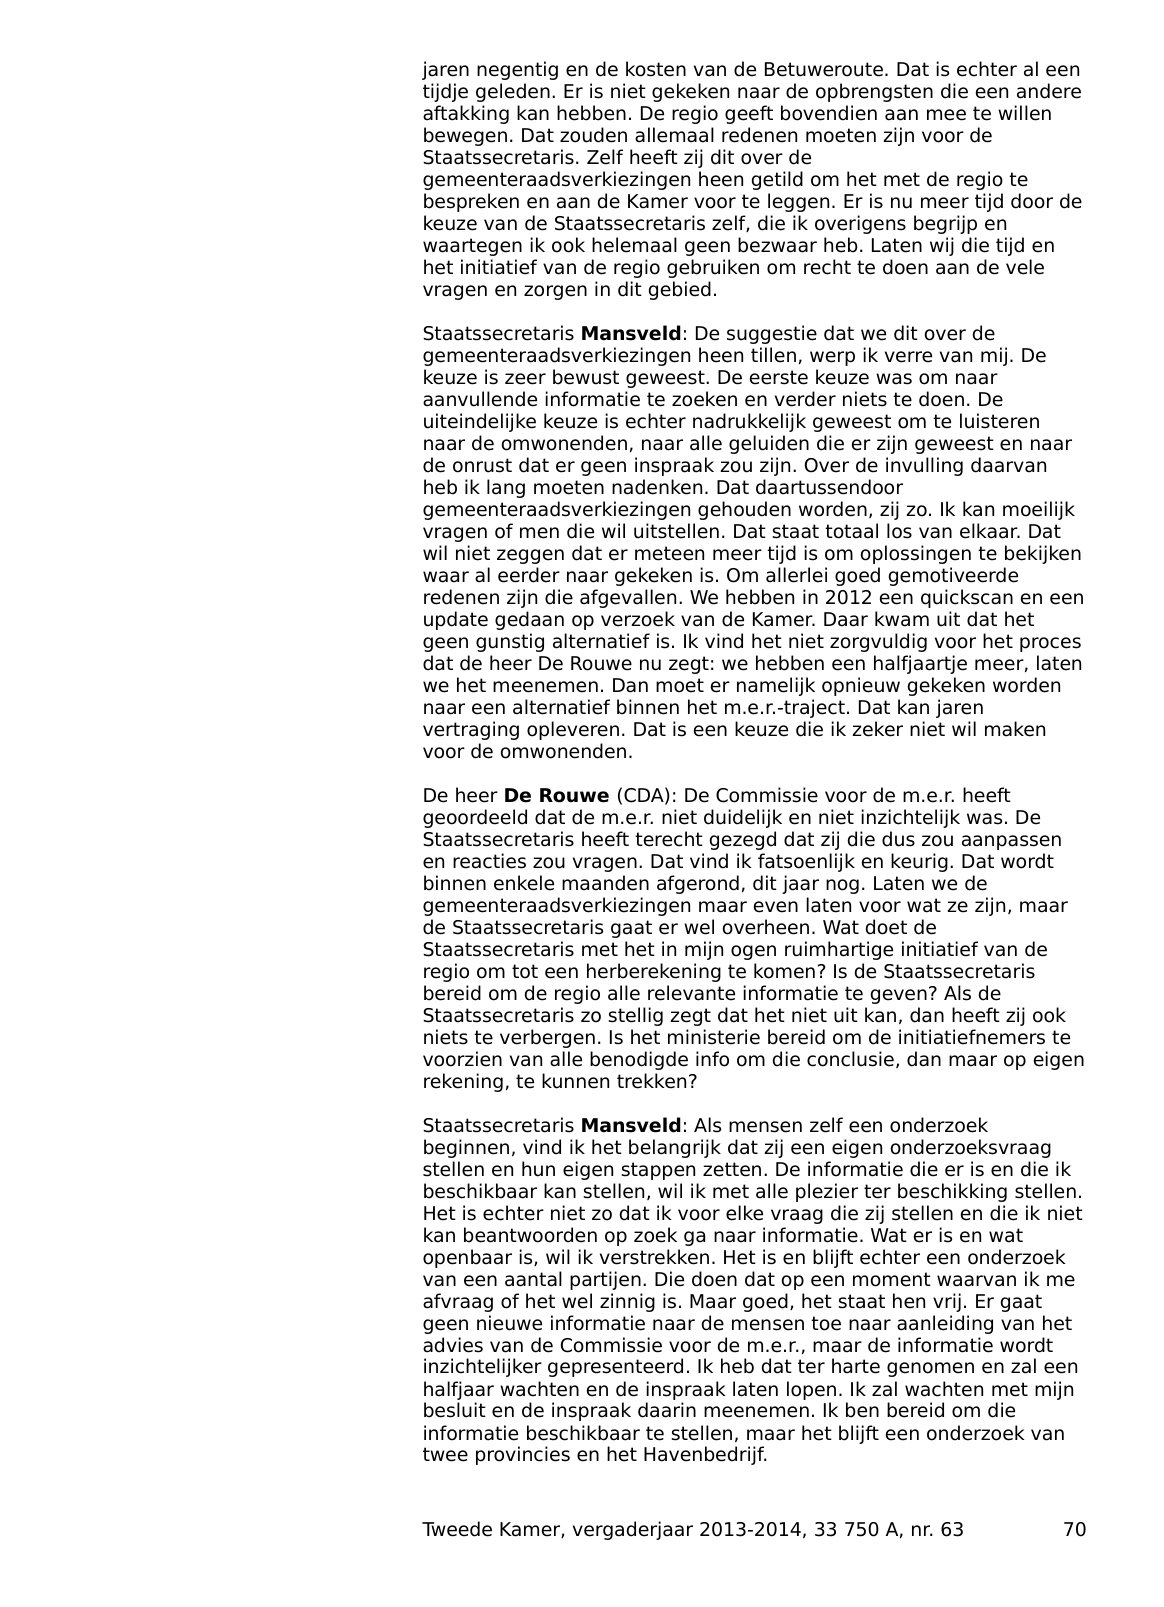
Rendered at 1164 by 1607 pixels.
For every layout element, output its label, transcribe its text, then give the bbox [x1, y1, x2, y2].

text Staatssecretaris Mansveld: De suggestie dat we dit over de gemeenteraadsverkiezingen heen tillen, werp ik verre van mij. De keuze is zeer bewust geweest. De eerste keuze was om naar aanvullende informatie te zoeken en verder niets te doen. De uiteindelijke keuze is echter nadrukkelijk geweest om te luisteren naar de omwonenden, naar alle geluiden die er zijn geweest en naar de onrust dat er geen inspraak zou zijn. Over de invulling daarvan heb ik lang moeten nadenken. Dat daartussendoor gemeenteraadsverkiezingen gehouden worden, zij zo. Ik kan moeilijk vragen of men die wil uitstellen. Dat staat totaal los van elkaar. Dat wil niet zeggen dat er meteen meer tijd is om oplossingen te bekijken waar al eerder naar gekeken is. Om allerlei goed gemotiveerde redenen zijn die afgevallen. We hebben in 2012 een quickscan en een update gedaan op verzoek van de Kamer. Daar kwam uit dat het geen gunstig alternatief is. Ik vind het niet zorgvuldig voor het proces dat de heer De Rouwe nu zegt: we hebben een halfjaartje meer, laten we het meenemen. Dan moet er namelijk opnieuw gekeken worden naar een alternatief binnen het m.e.r.-traject. Dat kan jaren vertraging opleveren. Dat is een keuze die ik zeker niet wil maken voor de omwonenden. [422, 323, 1087, 763]
text De heer De Rouwe (CDA): De Commissie voor de m.e.r. heeft geoordeeld dat de m.e.r. niet duidelijk en niet inzichtelijk was. De Staatssecretaris heeft terecht gezegd dat zij die dus zou aanpassen en reacties zou vragen. Dat vind ik fatsoenlijk en keurig. Dat wordt binnen enkele maanden afgerond, dit jaar nog. Laten we de gemeenteraadsverkiezingen maar even laten voor wat ze zijn, maar de Staatssecretaris gaat er wel overheen. Wat doet de Staatssecretaris met het in mijn ogen ruimhartige initiatief van de regio om tot een herberekening te komen? Is de Staatssecretaris bereid om de regio alle relevante informatie te geven? Als de Staatssecretaris zo stellig zegt dat het niet uit kan, dan heeft zij ook niets te verbergen. Is het ministerie bereid om de initiatiefnemers te voorzien van alle benodigde info om die conclusie, dan maar op eigen rekening, te kunnen trekken? [422, 785, 1087, 1092]
text Staatssecretaris Mansveld: Als mensen zelf een onderzoek beginnen, vind ik het belangrijk dat zij een eigen onderzoeksvraag stellen en hun eigen stappen zetten. De informatie die er is en die ik beschikbaar kan stellen, wil ik met alle plezier ter beschikking stellen. Het is echter niet zo dat ik voor elke vraag die zij stellen en die ik niet kan beantwoorden op zoek ga naar informatie. Wat er is en wat openbaar is, wil ik verstrekken. Het is en blijft echter een onderzoek van een aantal partijen. Die doen dat op een moment waarvan ik me afvraag of het wel zinnig is. Maar goed, het staat hen vrij. Er gaat geen nieuwe informatie naar de mensen toe naar aanleiding van het advies van de Commissie voor de m.e.r., maar de informatie wordt inzichtelijker gepresenteerd. Ik heb dat ter harte genomen en zal een halfjaar wachten en de inspraak laten lopen. Ik zal wachten met mijn besluit en de inspraak daarin meenemen. Ik ben bereid om die informatie beschikbaar te stellen, maar het blijft een onderzoek van twee provincies en het Havenbedrijf. [422, 1115, 1087, 1466]
text jaren negentig en de kosten van de Betuweroute. Dat is echter al een tijdje geleden. Er is niet gekeken naar de opbrengsten die een andere aftakking kan hebben. De regio geeft bovendien aan mee te willen bewegen. Dat zouden allemaal redenen moeten zijn voor de Staatssecretaris. Zelf heeft zij dit over de gemeenteraadsverkiezingen heen getild om het met de regio te bespreken en aan de Kamer voor te leggen. Er is nu meer tijd door de keuze van de Staatssecretaris zelf, die ik overigens begrijp en waartegen ik ook helemaal geen bezwaar heb. Laten wij die tijd en het initiatief van de regio gebruiken om recht te doen aan de vele vragen en zorgen in dit gebied. [422, 59, 1087, 301]
